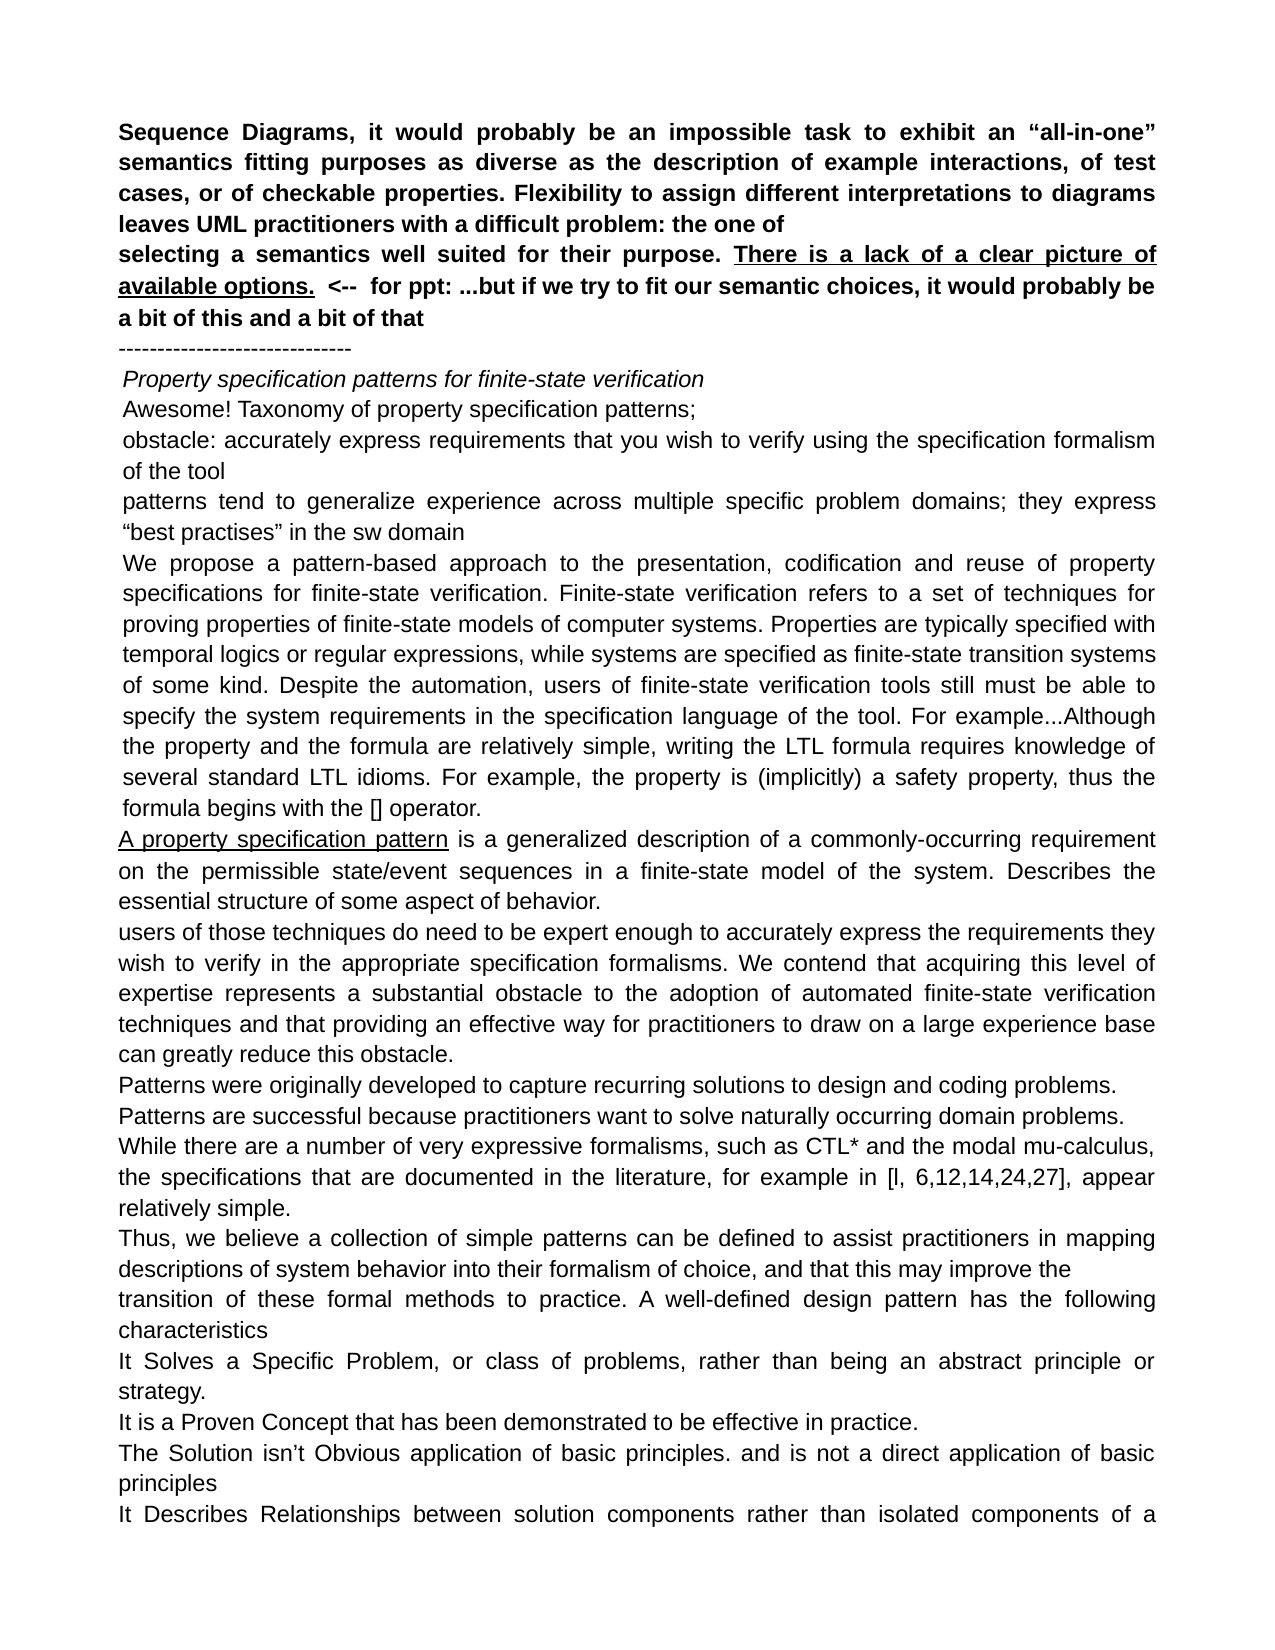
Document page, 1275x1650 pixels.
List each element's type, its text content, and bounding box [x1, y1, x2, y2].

text A property specification pattern is a generalized description of a commonly-occurring requirement on the permissible state/event sequences in a finite-state model of the system. Describes the essential structure of some aspect of behavior. [118, 824, 1157, 914]
text It Solves a Specific Problem, or class of problems, rather than being an abstract principle or strategy. [118, 1347, 1157, 1404]
text The Solution isn’t Obvious application of basic principles. and is not a direct application of basic principles [118, 1439, 1157, 1496]
text We propose a pattern-based approach to the presentation, codification and reuse of property specifications for finite-state verification. Finite-state verification refers to a set of techniques for proving properties of finite-state models of computer systems. Properties are typically specified with temporal logics or regular expressions, while systems are specified as finite-state transition systems of some kind. Despite the automation, users of finite-state verification tools still must be able to specify the system requirements in the specification language of the tool. For example...Although the property and the formula are relatively simple, writing the LTL formula requires knowledge of several standard LTL idioms. For example, the property is (implicitly) a safety property, thus the formula begins with the [] operator. [122, 549, 1157, 821]
text It Describes Relationships between solution components rather than isolated components of a [118, 1500, 1157, 1527]
text Property specification patterns for finite-state verification [122, 365, 1157, 392]
text Thus, we believe a collection of simple patterns can be defined to assist practitioners in mapping descriptions of system behavior into their formalism of choice, and that this may improve the [118, 1224, 1157, 1282]
text Patterns are successful because practitioners want to solve naturally occurring domain problems. [118, 1102, 1157, 1129]
text Patterns were originally developed to capture recurring solutions to design and coding problems. [118, 1071, 1157, 1098]
text selecting a semantics well suited for their purpose. There is a lack of a clear picture of available options. <-- for ppt: ...but if we try to fit our semantic choices, it would probably be a bit of this and a bit of that [118, 241, 1157, 331]
text patterns tend to generalize experience across multiple specific problem domains; they express “best practises” in the sw domain [122, 488, 1157, 545]
text Sequence Diagrams, it would probably be an impossible task to exhibit an “all-in-one” semantics fitting purposes as diverse as the description of example interactions, of test cases, or of checkable properties. Flexibility to assign different interpretations to diagrams leaves UML practitioners with a difficult problem: the one of [118, 118, 1157, 237]
text It is a Proven Concept that has been demonstrated to be effective in practice. [118, 1408, 1157, 1435]
text users of those techniques do need to be expert enough to accurately express the requirements they wish to verify in the appropriate specification formalisms. We contend that acquiring this level of expertise represents a substantial obstacle to the adoption of automated finite-state verification techniques and that providing an effective way for practitioners to draw on a large experience base can greatly reduce this obstacle. [118, 918, 1157, 1068]
text obstacle: accurately express requirements that you wish to verify using the specification formalism of the tool [122, 426, 1157, 484]
text While there are a number of very expressive formalisms, such as CTL* and the modal mu-calculus, the specifications that are documented in the literature, for example in [l, 6,12,14,24,27], appear relatively simple. [118, 1133, 1157, 1221]
text ------------------------------ [118, 334, 1157, 361]
text Awesome! Taxonomy of property specification patterns; [122, 396, 1157, 423]
text transition of these formal methods to practice. A well-defined design pattern has the following characteristics [118, 1286, 1157, 1343]
